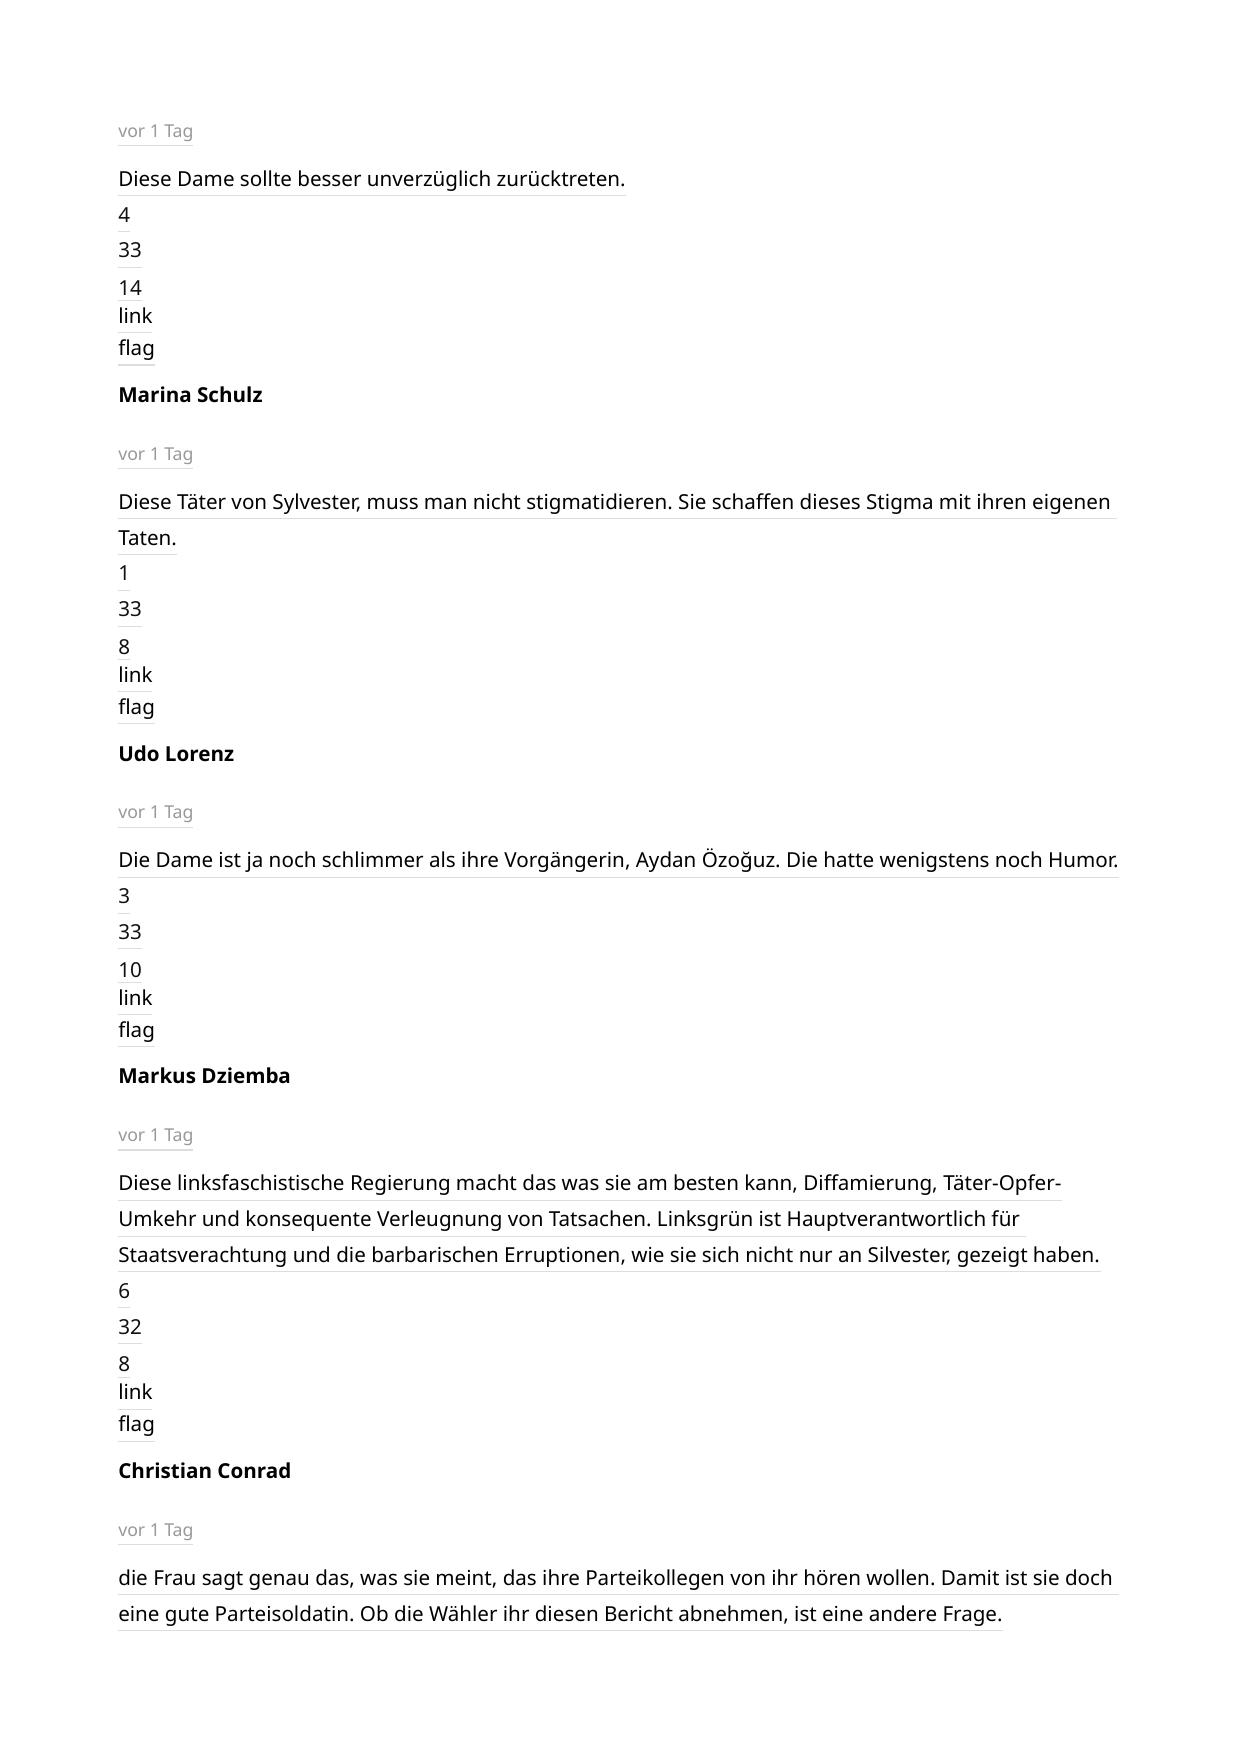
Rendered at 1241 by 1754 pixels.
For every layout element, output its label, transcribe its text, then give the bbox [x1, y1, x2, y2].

text link [118, 983, 1122, 1015]
text 8 [118, 630, 1122, 660]
text 3 [118, 882, 1122, 914]
text 4 [118, 200, 1122, 232]
text flag [118, 333, 1122, 366]
text Die Dame ist ja noch schlimmer als ihre Vorgängerin, Aydan Özoğuz. Die hatte wenigstens noch Humor. [118, 846, 1122, 878]
text link [118, 301, 1122, 333]
text vor 1 Tag [118, 118, 1118, 146]
text 32 [118, 1312, 1122, 1344]
text flag [118, 692, 1122, 724]
text vor 1 Tag [118, 1123, 1118, 1151]
text 6 [118, 1276, 1122, 1308]
text Diese linksfaschistische Regierung macht das was sie am besten kann, Diffamierung, Täter-Opfer-Umkehr und konsequente Verleugnung von Tatsachen. Linksgrün ist Hauptverantwortlich für Staatsverachtung und die barbarischen Erruptionen, wie sie sich nicht nur an Silvester, gezeigt haben. [118, 1169, 1122, 1272]
text die Frau sagt genau das, was sie meint, das ihre Parteikollegen von ihr hören wollen. Damit ist sie doch eine gute Parteisoldatin. Ob die Wähler ihr diesen Bericht abnehmen, ist eine andere Frage. [118, 1563, 1122, 1631]
text 14 [118, 272, 1122, 301]
text 33 [118, 917, 1122, 949]
text link [118, 660, 1122, 692]
text 1 [118, 559, 1122, 591]
text Christian Conrad [118, 1456, 1122, 1484]
text Diese Täter von Sylvester, muss man nicht stigmatidieren. Sie schaffen dieses Stigma mit ihren eigenen Taten. [118, 487, 1122, 555]
text 10 [118, 953, 1122, 983]
text 8 [118, 1348, 1122, 1378]
text Markus Dziemba [118, 1062, 1122, 1090]
text vor 1 Tag [118, 441, 1118, 469]
text 33 [118, 236, 1122, 268]
text Marina Schulz [118, 380, 1122, 408]
text flag [118, 1410, 1122, 1442]
text link [118, 1378, 1122, 1410]
text Udo Lorenz [118, 739, 1122, 767]
text vor 1 Tag [118, 800, 1118, 828]
text flag [118, 1015, 1122, 1047]
text 33 [118, 594, 1122, 627]
text Diese Dame sollte besser unverzüglich zurücktreten. [118, 164, 1122, 196]
text vor 1 Tag [118, 1517, 1118, 1545]
